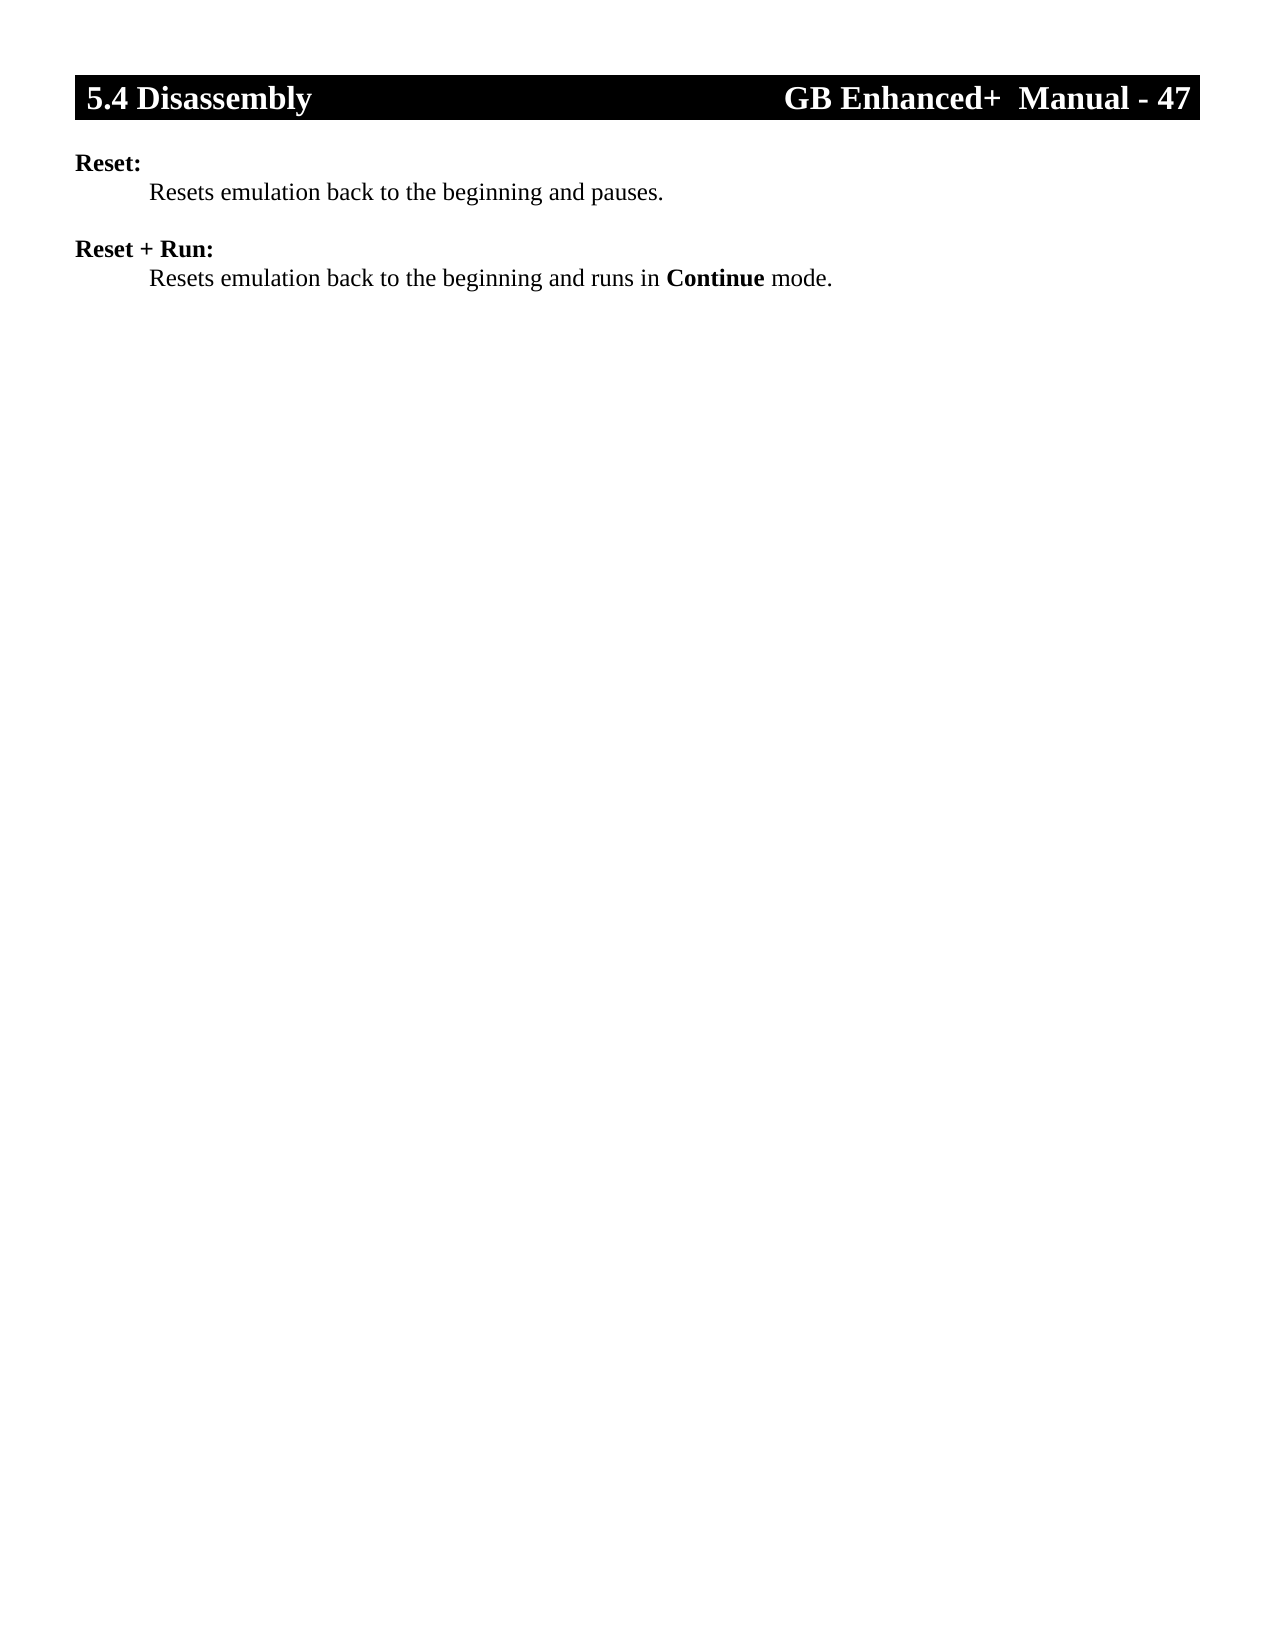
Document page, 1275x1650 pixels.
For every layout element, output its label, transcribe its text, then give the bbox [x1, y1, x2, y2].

text Reset + Run: [75, 234, 1200, 263]
text 5.4 Disassembly GB Enhanced+ Manual - 47 [75, 75, 1200, 119]
text Resets emulation back to the beginning and pauses. [75, 177, 1200, 206]
text Resets emulation back to the beginning and runs in Continue mode. [75, 263, 1200, 292]
text Reset: [75, 148, 1200, 177]
